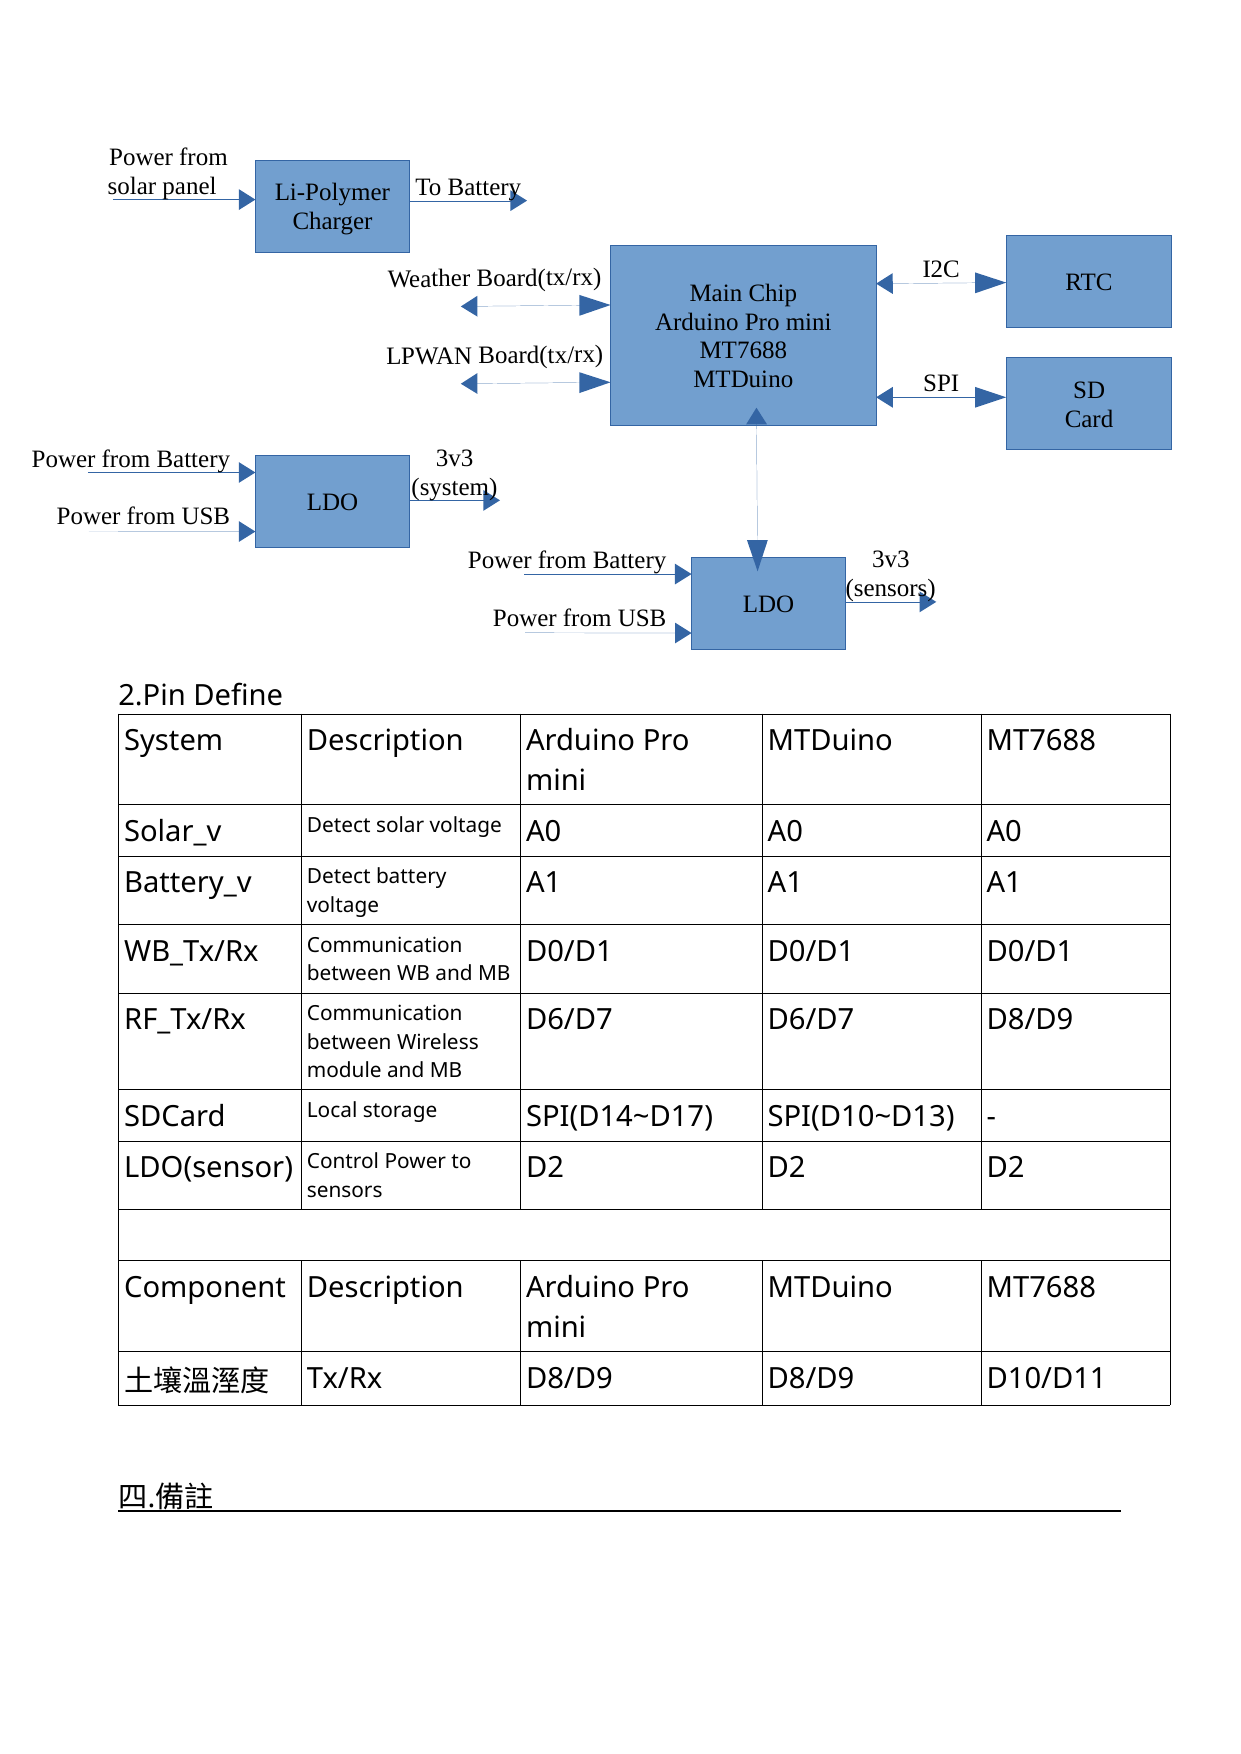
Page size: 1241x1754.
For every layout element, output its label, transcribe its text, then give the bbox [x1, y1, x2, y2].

table_cell D2 [763, 1142, 981, 1209]
table_cell A0 [521, 805, 762, 856]
table_cell Control Power to sensors [302, 1142, 520, 1209]
table_cell D8/D9 [982, 994, 1170, 1089]
table_header Arduino Pro mini [521, 715, 762, 804]
table_cell A0 [982, 805, 1170, 856]
table_cell D0/D1 [763, 925, 981, 992]
text 2.Pin Define [118, 674, 1122, 713]
table_cell Description [302, 1261, 520, 1351]
table_cell D6/D7 [521, 994, 762, 1089]
table_cell Communication between WB and MB [302, 925, 520, 992]
table_cell D2 [521, 1142, 762, 1209]
table_cell SPI(D14~D17) [521, 1090, 762, 1141]
table_cell Component [119, 1261, 301, 1351]
table_header System [119, 715, 301, 804]
table_cell D10/D11 [982, 1352, 1170, 1405]
table_cell LDO(sensor) [119, 1142, 301, 1209]
table_cell D6/D7 [763, 994, 981, 1089]
table_cell Communication between Wireless module and MB [302, 994, 520, 1089]
table_cell D8/D9 [763, 1352, 981, 1405]
table_cell A1 [982, 857, 1170, 924]
table_cell MT7688 [982, 1261, 1170, 1351]
table_cell D8/D9 [521, 1352, 762, 1405]
table_cell RF_Tx/Rx [119, 994, 301, 1089]
table_cell MTDuino [763, 1261, 981, 1351]
table_cell 土壤溫溼度 [119, 1352, 301, 1405]
table_cell - [982, 1090, 1170, 1141]
table_cell Detect battery voltage [302, 857, 520, 924]
table_cell SPI(D10~D13) [763, 1090, 981, 1141]
table_cell D0/D1 [521, 925, 762, 992]
table_header MT7688 [982, 715, 1170, 804]
table_cell Solar_v [119, 805, 301, 856]
table_cell A1 [521, 857, 762, 924]
text 四.備註 [118, 1473, 1122, 1516]
table_cell D0/D1 [982, 925, 1170, 992]
table_cell WB_Tx/Rx [119, 925, 301, 992]
table_cell D2 [982, 1142, 1170, 1209]
table_header Description [302, 715, 520, 804]
table_cell [119, 1210, 1170, 1260]
table_cell A1 [763, 857, 981, 924]
table_header MTDuino [763, 715, 981, 804]
table_cell Arduino Pro mini [521, 1261, 762, 1351]
table_cell Detect solar voltage [302, 805, 520, 856]
table_cell A0 [763, 805, 981, 856]
table_cell Local storage [302, 1090, 520, 1141]
table_cell Tx/Rx [302, 1352, 520, 1405]
table_cell SDCard [119, 1090, 301, 1141]
table_cell Battery_v [119, 857, 301, 924]
